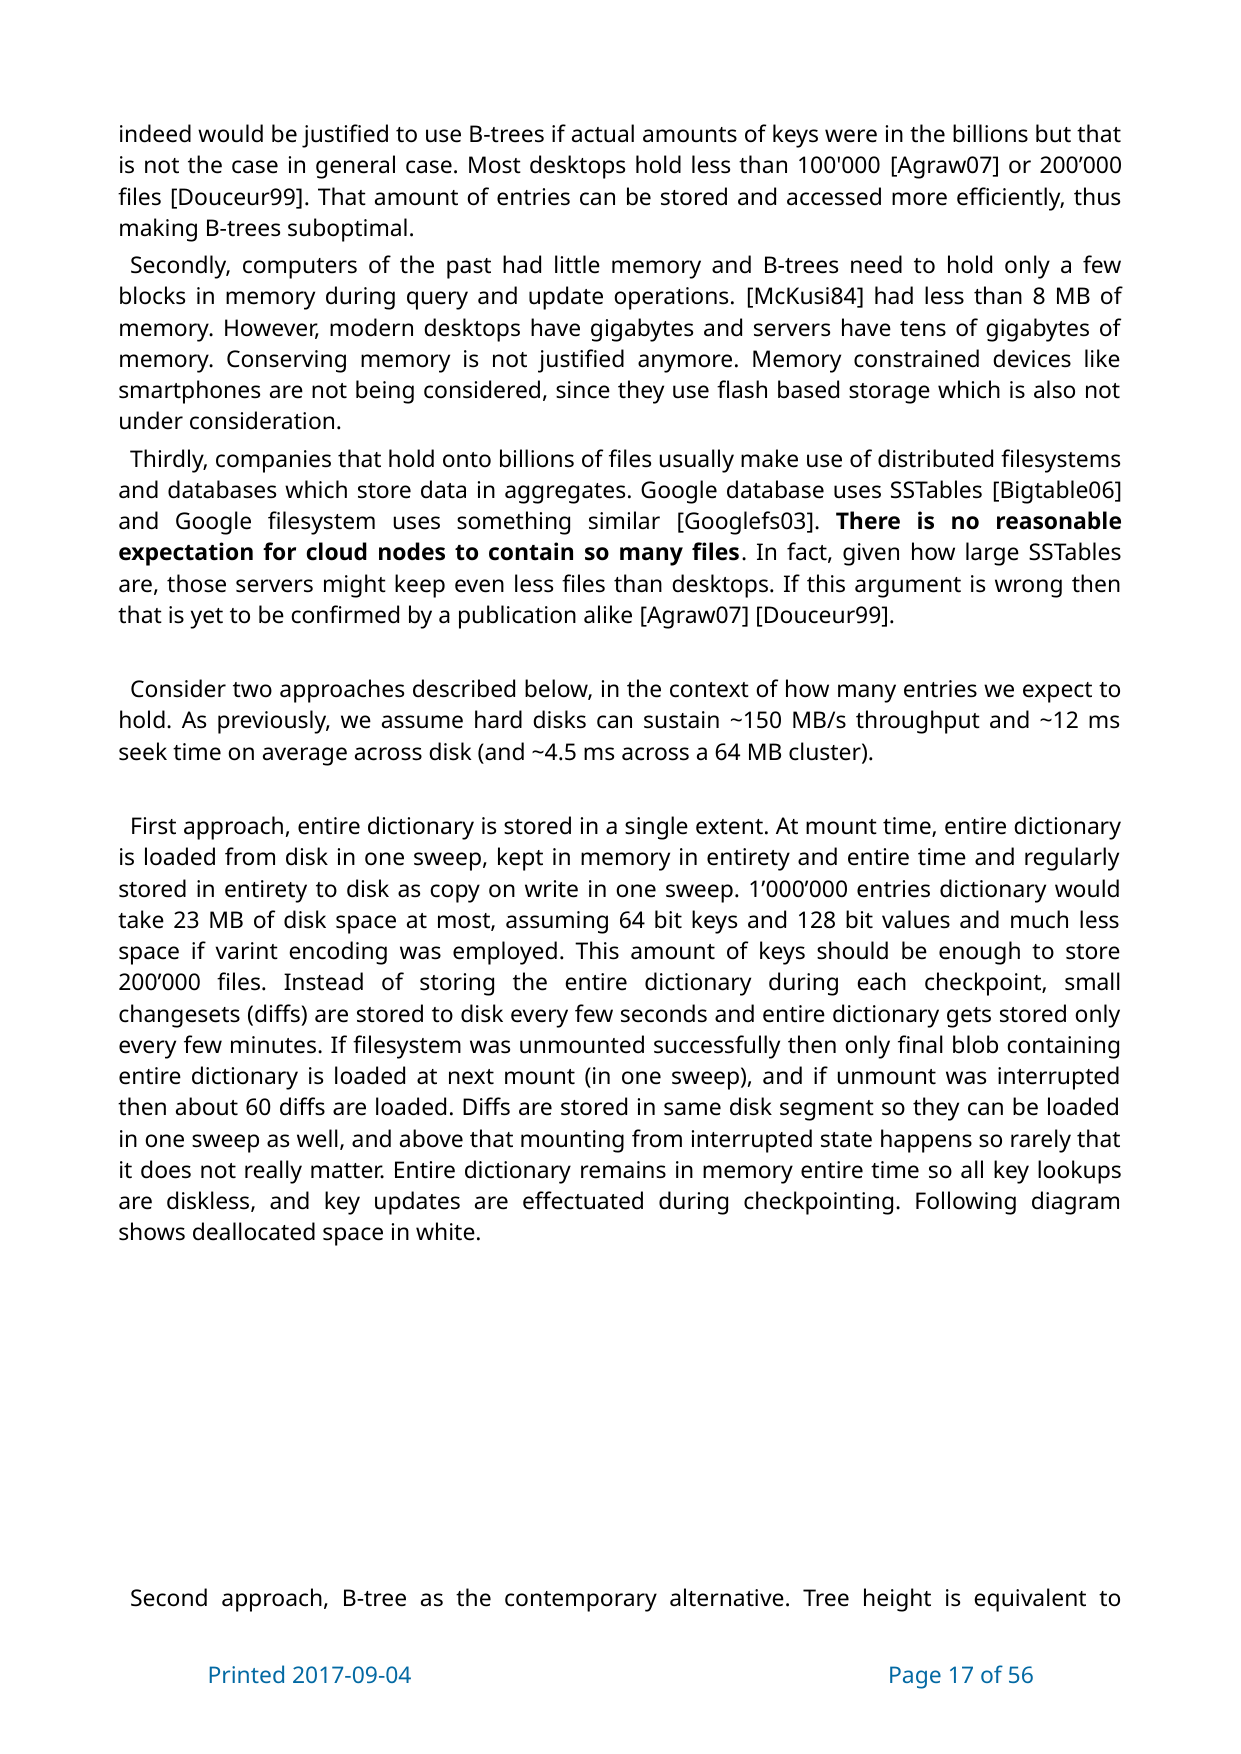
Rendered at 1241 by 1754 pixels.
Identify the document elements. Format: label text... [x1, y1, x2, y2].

text indeed would be justified to use B-trees if actual amounts of keys were in the billions but that is not the case in general case. Most desktops hold less than 100'000 [Agraw07] or 200’000 files [Douceur99]. That amount of entries can be stored and accessed more efficiently, thus making B-trees suboptimal. [118, 118, 1122, 243]
text Secondly, computers of the past had little memory and B-trees need to hold only a few blocks in memory during query and update operations. [McKusi84] had less than 8 MB of memory. However, modern desktops have gigabytes and servers have tens of gigabytes of memory. Conserving memory is not justified anymore. Memory constrained devices like smartphones are not being considered, since they use flash based storage which is also not under consideration. [118, 249, 1122, 437]
text First approach, entire dictionary is stored in a single extent. At mount time, entire dictionary is loaded from disk in one sweep, kept in memory in entirety and entire time and regularly stored in entirety to disk as copy on write in one sweep. 1’000’000 entries dictionary would take 23 MB of disk space at most, assuming 64 bit keys and 128 bit values and much less space if varint encoding was employed. This amount of keys should be enough to store 200’000 files. Instead of storing the entire dictionary during each checkpoint, small changesets (diffs) are stored to disk every few seconds and entire dictionary gets stored only every few minutes. If filesystem was unmounted successfully then only final blob containing entire dictionary is loaded at next mount (in one sweep), and if unmount was interrupted then about 60 diffs are loaded. Diffs are stored in same disk segment so they can be loaded in one sweep as well, and above that mounting from interrupted state happens so rarely that it does not really matter. Entire dictionary remains in memory entire time so all key lookups are diskless, and key updates are effectuated during checkpointing. Following diagram shows deallocated space in white. [118, 810, 1122, 1247]
text Consider two approaches described below, in the context of how many entries we expect to hold. As previously, we assume hard disks can sustain ~150 MB/s throughput and ~12 ms seek time on average across disk (and ~4.5 ms across a 64 MB cluster). [118, 673, 1122, 767]
text Thirdly, companies that hold onto billions of files usually make use of distributed filesystems and databases which store data in aggregates. Google database uses SSTables [Bigtable06] and Google filesystem uses something similar [Googlefs03]. There is no reasonable expectation for cloud nodes to contain so many files. In fact, given how large SSTables are, those servers might keep even less files than desktops. If this argument is wrong then that is yet to be confirmed by a publication alike [Agraw07] [Douceur99]. [118, 442, 1122, 630]
text Second approach, B-tree as the contemporary alternative. Tree height is equivalent to [118, 1582, 1122, 1613]
